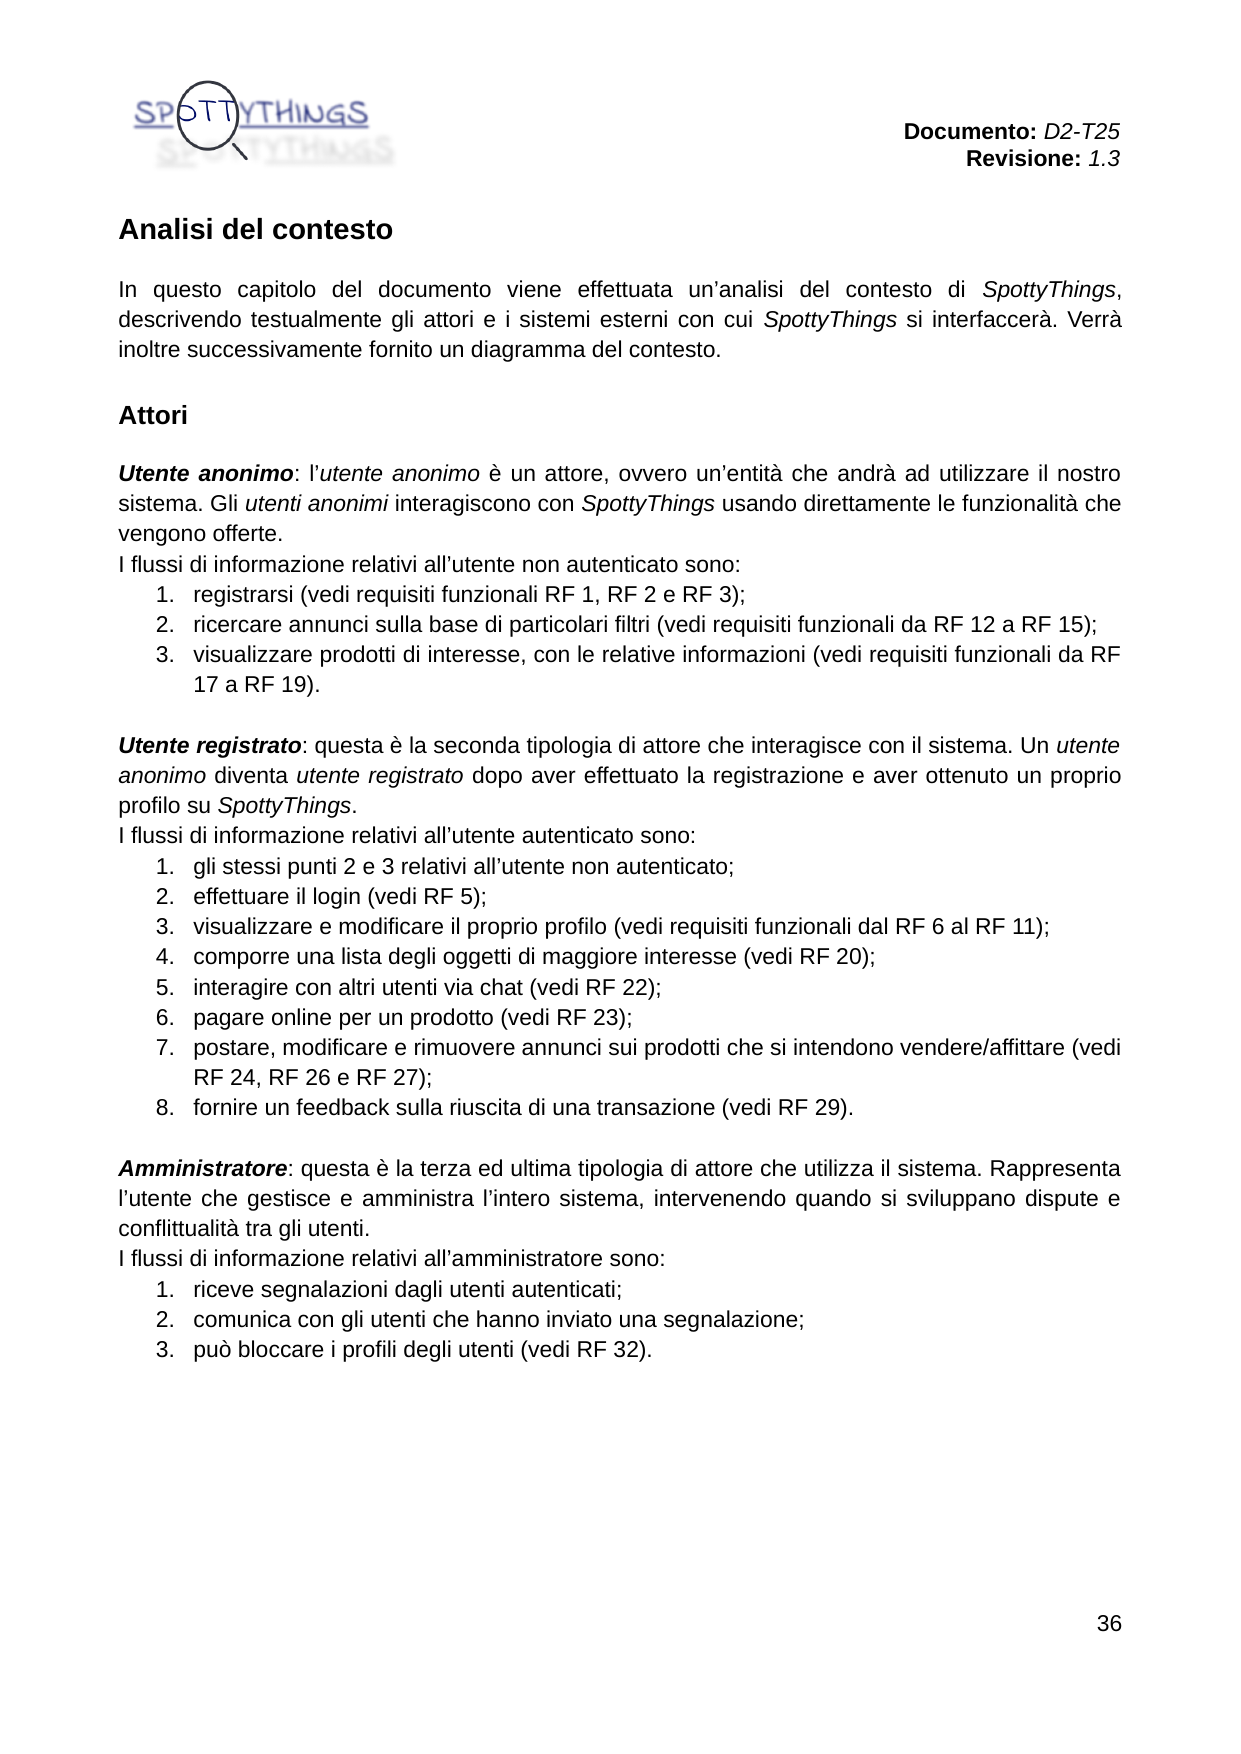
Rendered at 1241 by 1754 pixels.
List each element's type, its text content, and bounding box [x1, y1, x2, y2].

list comporre una lista degli oggetti di maggiore interesse (vedi RF 20); [156, 943, 1122, 970]
list gli stessi punti 2 e 3 relativi all’utente non autenticato; [156, 853, 1122, 879]
text I flussi di informazione relativi all’utente non autenticato sono: [118, 551, 1122, 577]
list pagare online per un prodotto (vedi RF 23); [156, 1004, 1122, 1030]
text I flussi di informazione relativi all’utente autenticato sono: [118, 822, 1122, 849]
list visualizzare prodotti di interesse, con le relative informazioni (vedi requisiti funzionali da RF 17 a RF 19). [156, 641, 1122, 698]
text I flussi di informazione relativi all’amministratore sono: [118, 1245, 1122, 1272]
list effettuare il login (vedi RF 5); [156, 883, 1122, 909]
subtitle Attori [118, 399, 1122, 430]
text Utente anonimo: l’utente anonimo è un attore, ovvero un’entità che andrà ad utilizzare il nostro sistema. Gli utenti anonimi interagiscono con SpottyThings usando direttamente le funzionalità che vengono offerte. [118, 460, 1122, 547]
list visualizzare e modificare il proprio profilo (vedi requisiti funzionali dal RF 6 al RF 11); [156, 913, 1122, 939]
list fornire un feedback sulla riuscita di una transazione (vedi RF 29). [156, 1094, 1122, 1121]
text In questo capitolo del documento viene effettuata un’analisi del contesto di SpottyThings, descrivendo testualmente gli attori e i sistemi esterni con cui SpottyThings si interfaccerà. Verrà inoltre successivamente fornito un diagramma del contesto. [118, 276, 1122, 363]
text Utente registrato: questa è la seconda tipologia di attore che interagisce con il sistema. Un utente anonimo diventa utente registrato dopo aver effettuato la registrazione e aver ottenuto un proprio profilo su SpottyThings. [118, 732, 1122, 819]
list registrarsi (vedi requisiti funzionali RF 1, RF 2 e RF 3); [156, 581, 1122, 607]
list comunica con gli utenti che hanno inviato una segnalazione; [156, 1306, 1122, 1332]
list riceve segnalazioni dagli utenti autenticati; [156, 1276, 1122, 1302]
list ricercare annunci sulla base di particolari filtri (vedi requisiti funzionali da RF 12 a RF 15); [156, 611, 1122, 637]
list interagire con altri utenti via chat (vedi RF 22); [156, 973, 1122, 1000]
text Amministratore: questa è la terza ed ultima tipologia di attore che utilizza il sistema. Rappresenta l’utente che gestisce e amministra l’intero sistema, intervenendo quando si sviluppano dispute e conflittualità tra gli utenti. [118, 1155, 1122, 1242]
list può bloccare i profili degli utenti (vedi RF 32). [156, 1336, 1122, 1362]
subtitle Analisi del contesto [118, 212, 1122, 246]
picture [123, 73, 399, 187]
list postare, modificare e rimuovere annunci sui prodotti che si intendono vendere/affittare (vedi RF 24, RF 26 e RF 27); [156, 1034, 1122, 1091]
